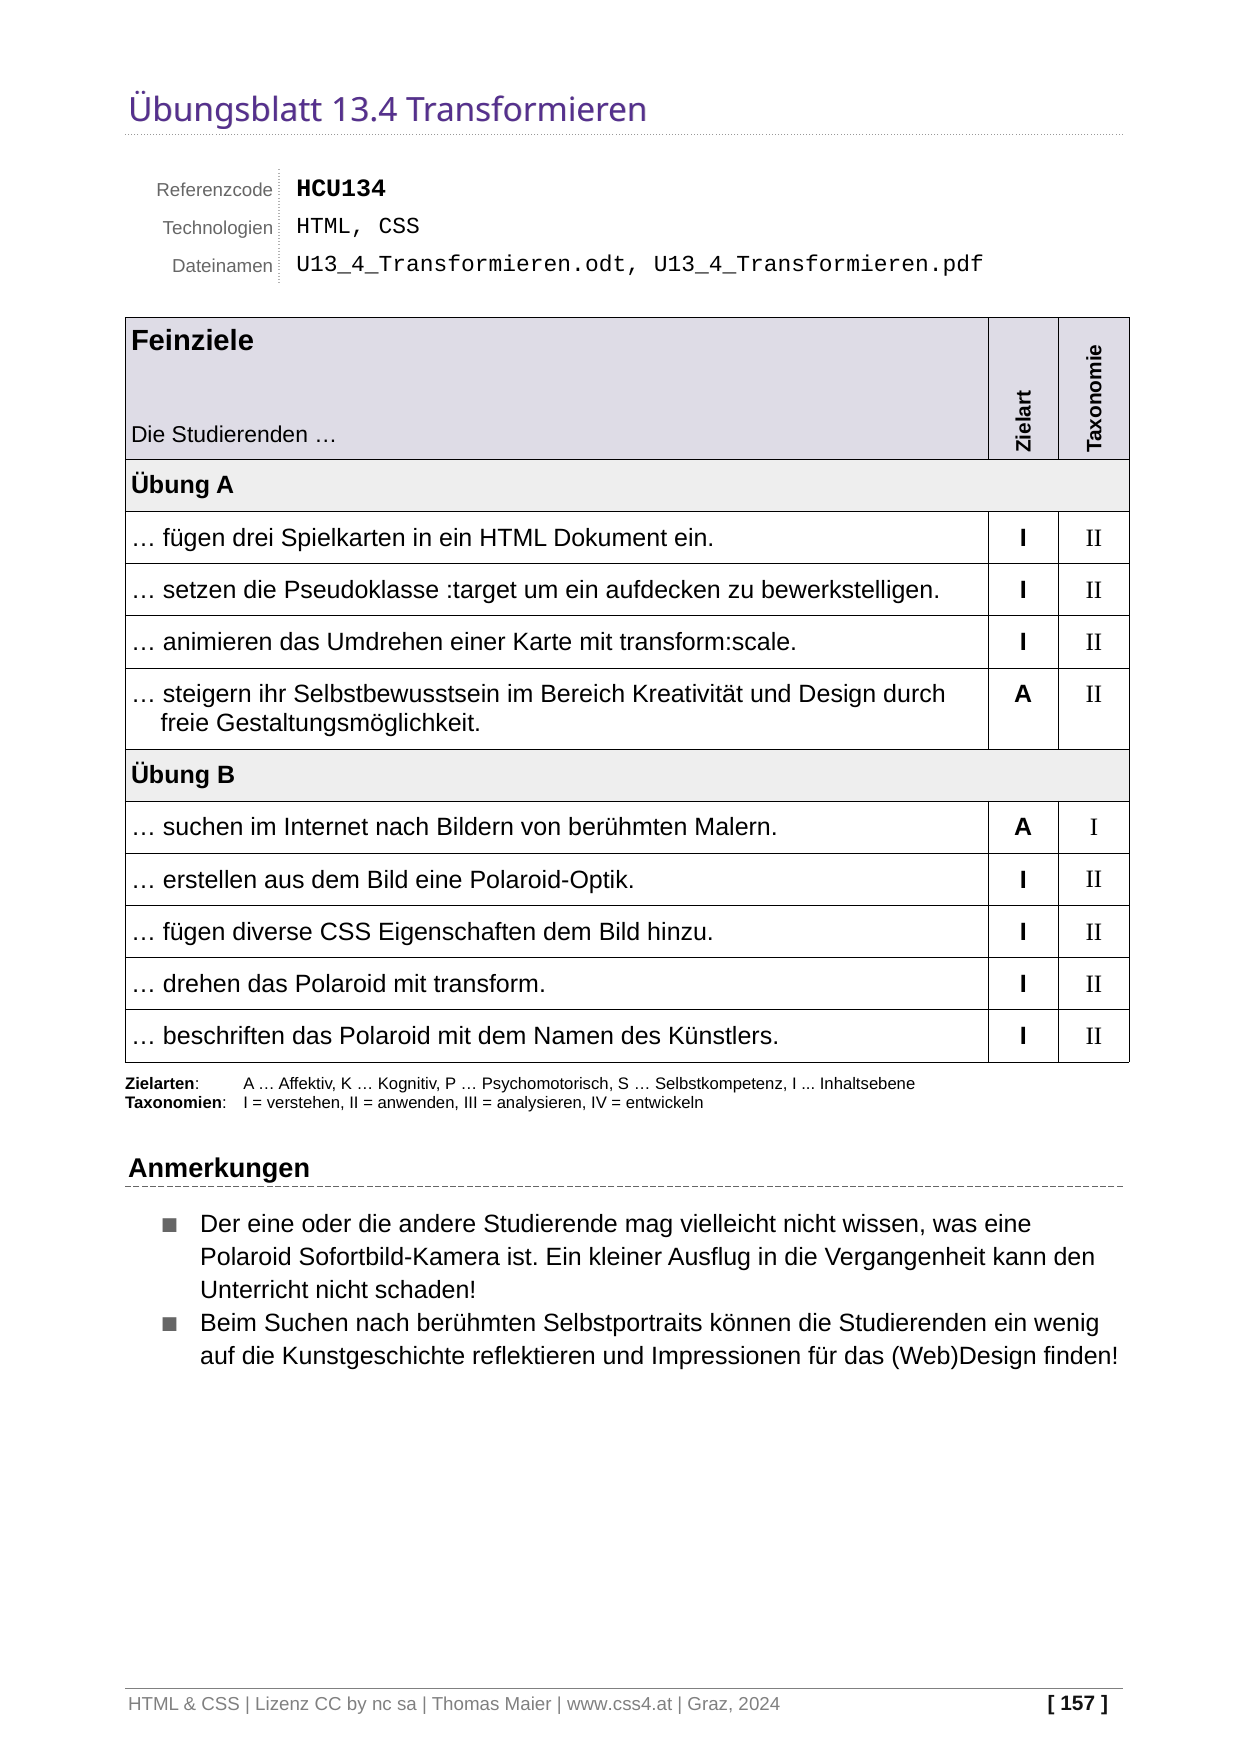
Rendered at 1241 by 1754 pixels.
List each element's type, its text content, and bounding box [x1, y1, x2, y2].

table_cell … steigern ihr Selbstbewusstsein im Bereich Kreativität und Design durch freie Gestaltungsmöglichkeit. [126, 669, 988, 748]
table_cell … erstellen aus dem Bild eine Polaroid-Optik. [126, 854, 988, 905]
table_cell I [989, 854, 1058, 905]
table_header Zielart [989, 318, 1058, 459]
table_cell A [989, 669, 1058, 748]
table_cell HTML, CSS [279, 209, 1129, 247]
table_cell I [989, 564, 1058, 615]
table_cell Übung B [126, 750, 1129, 801]
table_cell II [1059, 669, 1129, 748]
table_cell … drehen das Polaroid mit transform. [126, 958, 988, 1009]
table_cell Übung A [126, 460, 1129, 511]
table_cell Dateinamen [125, 247, 278, 284]
table_cell II [1059, 512, 1129, 563]
text Zielarten: A … Affektiv, K … Kognitiv, P … Psychomotorisch, S … Selbstkompetenz, I ... Inhaltsebene Taxonomien: I = verstehen, II = anwenden, III = analysieren, IV = entwickeln [125, 1074, 1123, 1112]
table_cell I [989, 512, 1058, 563]
table_cell A [989, 802, 1058, 853]
table_cell I [1059, 802, 1129, 853]
table_cell II [1059, 854, 1129, 905]
table_cell I [989, 1010, 1058, 1062]
table_cell I [989, 958, 1058, 1009]
table_cell … fügen diverse CSS Eigenschaften dem Bild hinzu. [126, 906, 988, 957]
table_header HCU134 [279, 169, 1129, 209]
table_cell U13_4_Transformieren.odt, U13_4_Transformieren.pdf [279, 247, 1129, 284]
table_cell … suchen im Internet nach Bildern von berühmten Malern. [126, 802, 988, 853]
table_cell II [1059, 958, 1129, 1009]
table_cell I [989, 906, 1058, 957]
table_cell … beschriften das Polaroid mit dem Namen des Künstlers. [126, 1010, 988, 1062]
table_cell II [1059, 616, 1129, 667]
table_cell II [1059, 906, 1129, 957]
subtitle Übungsblatt 13.4 Transformieren [125, 83, 1123, 134]
table_cell … setzen die Pseudoklasse :target um ein aufdecken zu bewerkstelligen. [126, 564, 988, 615]
table_cell … fügen drei Spielkarten in ein HTML Dokument ein. [126, 512, 988, 563]
table_header Taxonomie [1059, 318, 1129, 459]
table_cell I [989, 616, 1058, 667]
table_header Referenzcode [125, 169, 278, 209]
list Beim Suchen nach berühmten Selbstportraits können die Studierenden ein wenig auf die Kunstgeschichte reflektieren und Impressionen für das (Web)Design finden! [162, 1308, 1123, 1370]
table_cell Technologien [125, 209, 278, 247]
table_cell II [1059, 1010, 1129, 1062]
text Anmerkungen [125, 1149, 1123, 1186]
list Der eine oder die andere Studierende mag vielleicht nicht wissen, was eine Polaroid Sofortbild-Kamera ist. Ein kleiner Ausflug in die Vergangenheit kann den Unterricht nicht schaden! [162, 1209, 1123, 1304]
table_cell … animieren das Umdrehen einer Karte mit transform:scale. [126, 616, 988, 667]
table_header Feinziele Die Studierenden … [126, 318, 988, 459]
table_cell II [1059, 564, 1129, 615]
